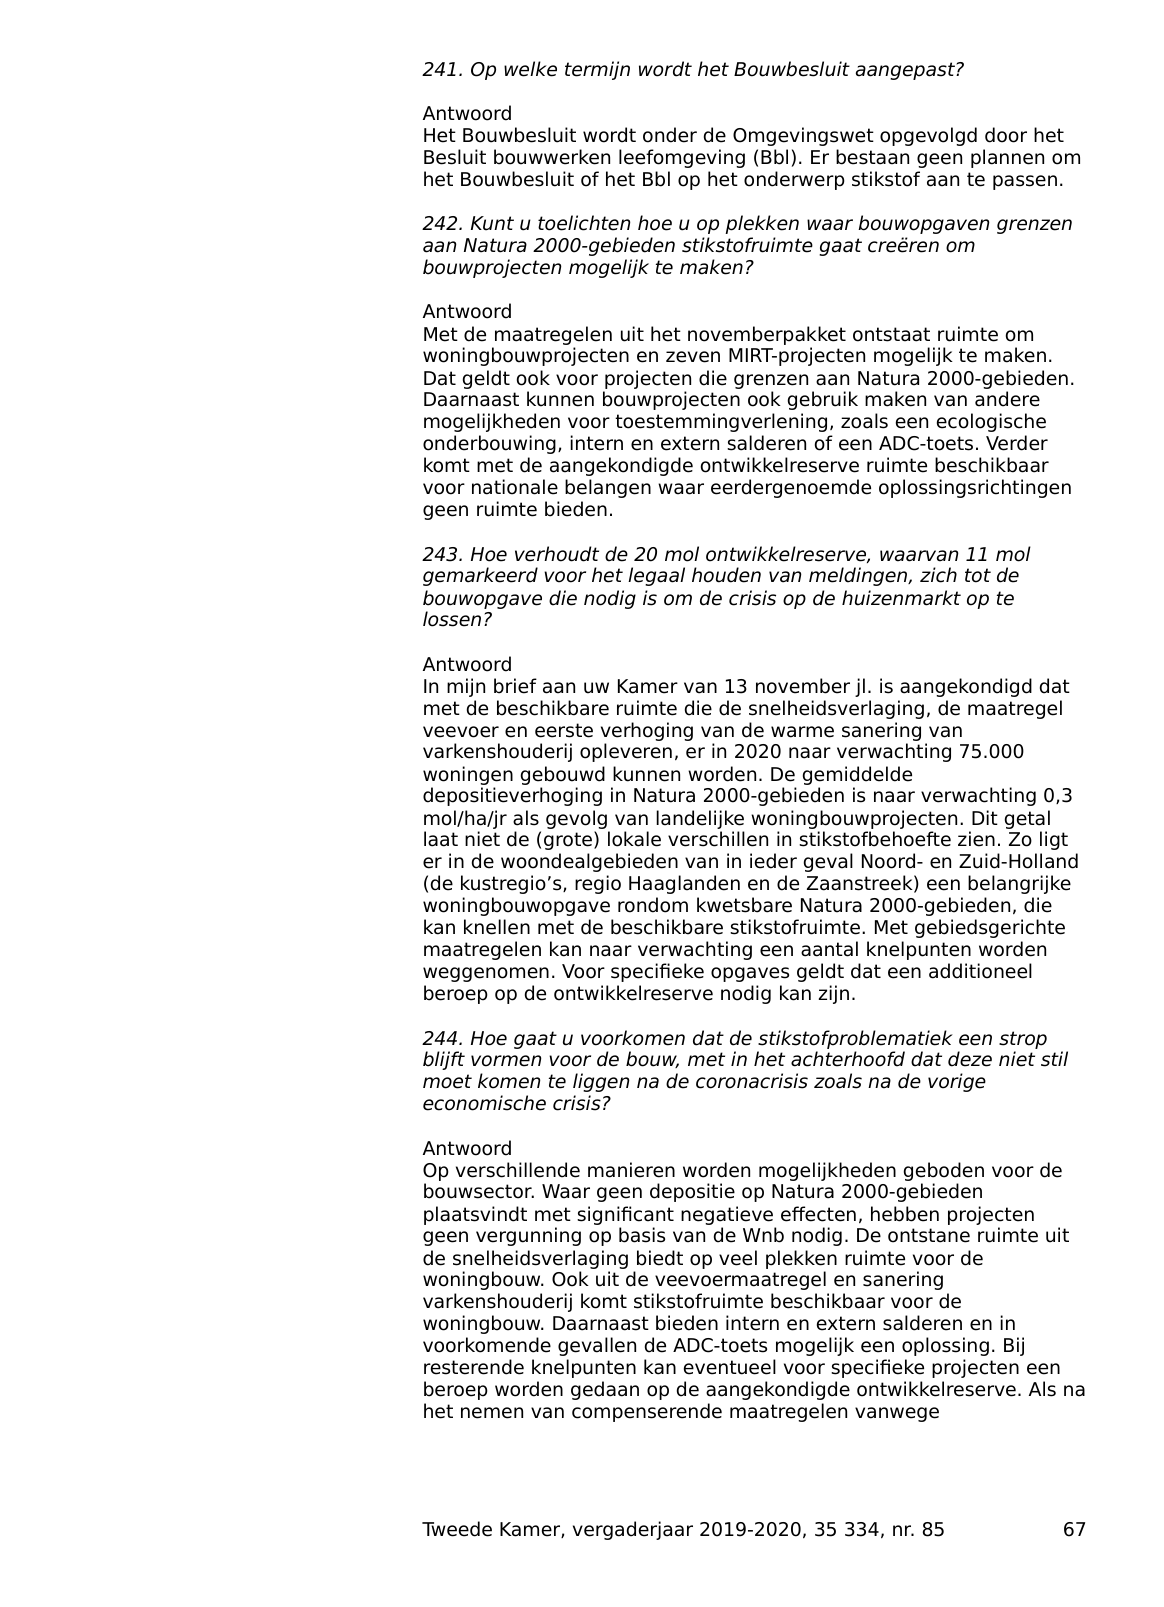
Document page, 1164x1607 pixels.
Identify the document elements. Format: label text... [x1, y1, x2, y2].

text Het Bouwbesluit wordt onder de Omgevingswet opgevolgd door het Besluit bouwwerken leefomgeving (Bbl). Er bestaan geen plannen om het Bouwbesluit of het Bbl op het onderwerp stikstof aan te passen. [422, 125, 1087, 191]
text In mijn brief aan uw Kamer van 13 november jl. is aangekondigd dat met de beschikbare ruimte die de snelheidsverlaging, de maatregel veevoer en eerste verhoging van de warme sanering van varkenshouderij opleveren, er in 2020 naar verwachting 75.000 woningen gebouwd kunnen worden. De gemiddelde depositieverhoging in Natura 2000-gebieden is naar verwachting 0,3 mol/ha/jr als gevolg van landelijke woningbouwprojecten. Dit getal laat niet de (grote) lokale verschillen in stikstofbehoefte zien. Zo ligt er in de woondealgebieden van in ieder geval Noord- en Zuid-Holland (de kustregio’s, regio Haaglanden en de Zaanstreek) een belangrijke woningbouwopgave rondom kwetsbare Natura 2000-gebieden, die kan knellen met de beschikbare stikstofruimte. Met gebiedsgerichte maatregelen kan naar verwachting een aantal knelpunten worden weggenomen. Voor specifieke opgaves geldt dat een additioneel beroep op de ontwikkelreserve nodig kan zijn. [422, 676, 1087, 1005]
text Antwoord [422, 103, 1087, 125]
text 241. Op welke termijn wordt het Bouwbesluit aangepast? [422, 59, 1087, 81]
text Antwoord [422, 1137, 1087, 1159]
text Antwoord [422, 653, 1087, 676]
text 243. Hoe verhoudt de 20 mol ontwikkelreserve, waarvan 11 mol gemarkeerd voor het legaal houden van meldingen, zich tot de bouwopgave die nodig is om de crisis op de huizenmarkt op te lossen? [422, 543, 1087, 631]
text Antwoord [422, 301, 1087, 323]
text Op verschillende manieren worden mogelijkheden geboden voor de bouwsector. Waar geen depositie op Natura 2000-gebieden plaatsvindt met significant negatieve effecten, hebben projecten geen vergunning op basis van de Wnb nodig. De ontstane ruimte uit de snelheidsverlaging biedt op veel plekken ruimte voor de woningbouw. Ook uit de veevoermaatregel en sanering varkenshouderij komt stikstofruimte beschikbaar voor de woningbouw. Daarnaast bieden intern en extern salderen en in voorkomende gevallen de ADC-toets mogelijk een oplossing. Bij resterende knelpunten kan eventueel voor specifieke projecten een beroep worden gedaan op de aangekondigde ontwikkelreserve. Als na het nemen van compenserende maatregelen vanwege [422, 1159, 1087, 1423]
text 242. Kunt u toelichten hoe u op plekken waar bouwopgaven grenzen aan Natura 2000-gebieden stikstofruimte gaat creëren om bouwprojecten mogelijk te maken? [422, 213, 1087, 279]
text 244. Hoe gaat u voorkomen dat de stikstofproblematiek een strop blijft vormen voor de bouw, met in het achterhoofd dat deze niet stil moet komen te liggen na de coronacrisis zoals na de vorige economische crisis? [422, 1027, 1087, 1115]
text Met de maatregelen uit het novemberpakket ontstaat ruimte om woningbouwprojecten en zeven MIRT-projecten mogelijk te maken. Dat geldt ook voor projecten die grenzen aan Natura 2000-gebieden. Daarnaast kunnen bouwprojecten ook gebruik maken van andere mogelijkheden voor toestemmingverlening, zoals een ecologische onderbouwing, intern en extern salderen of een ADC-toets. Verder komt met de aangekondigde ontwikkelreserve ruimte beschikbaar voor nationale belangen waar eerdergenoemde oplossingsrichtingen geen ruimte bieden. [422, 323, 1087, 521]
